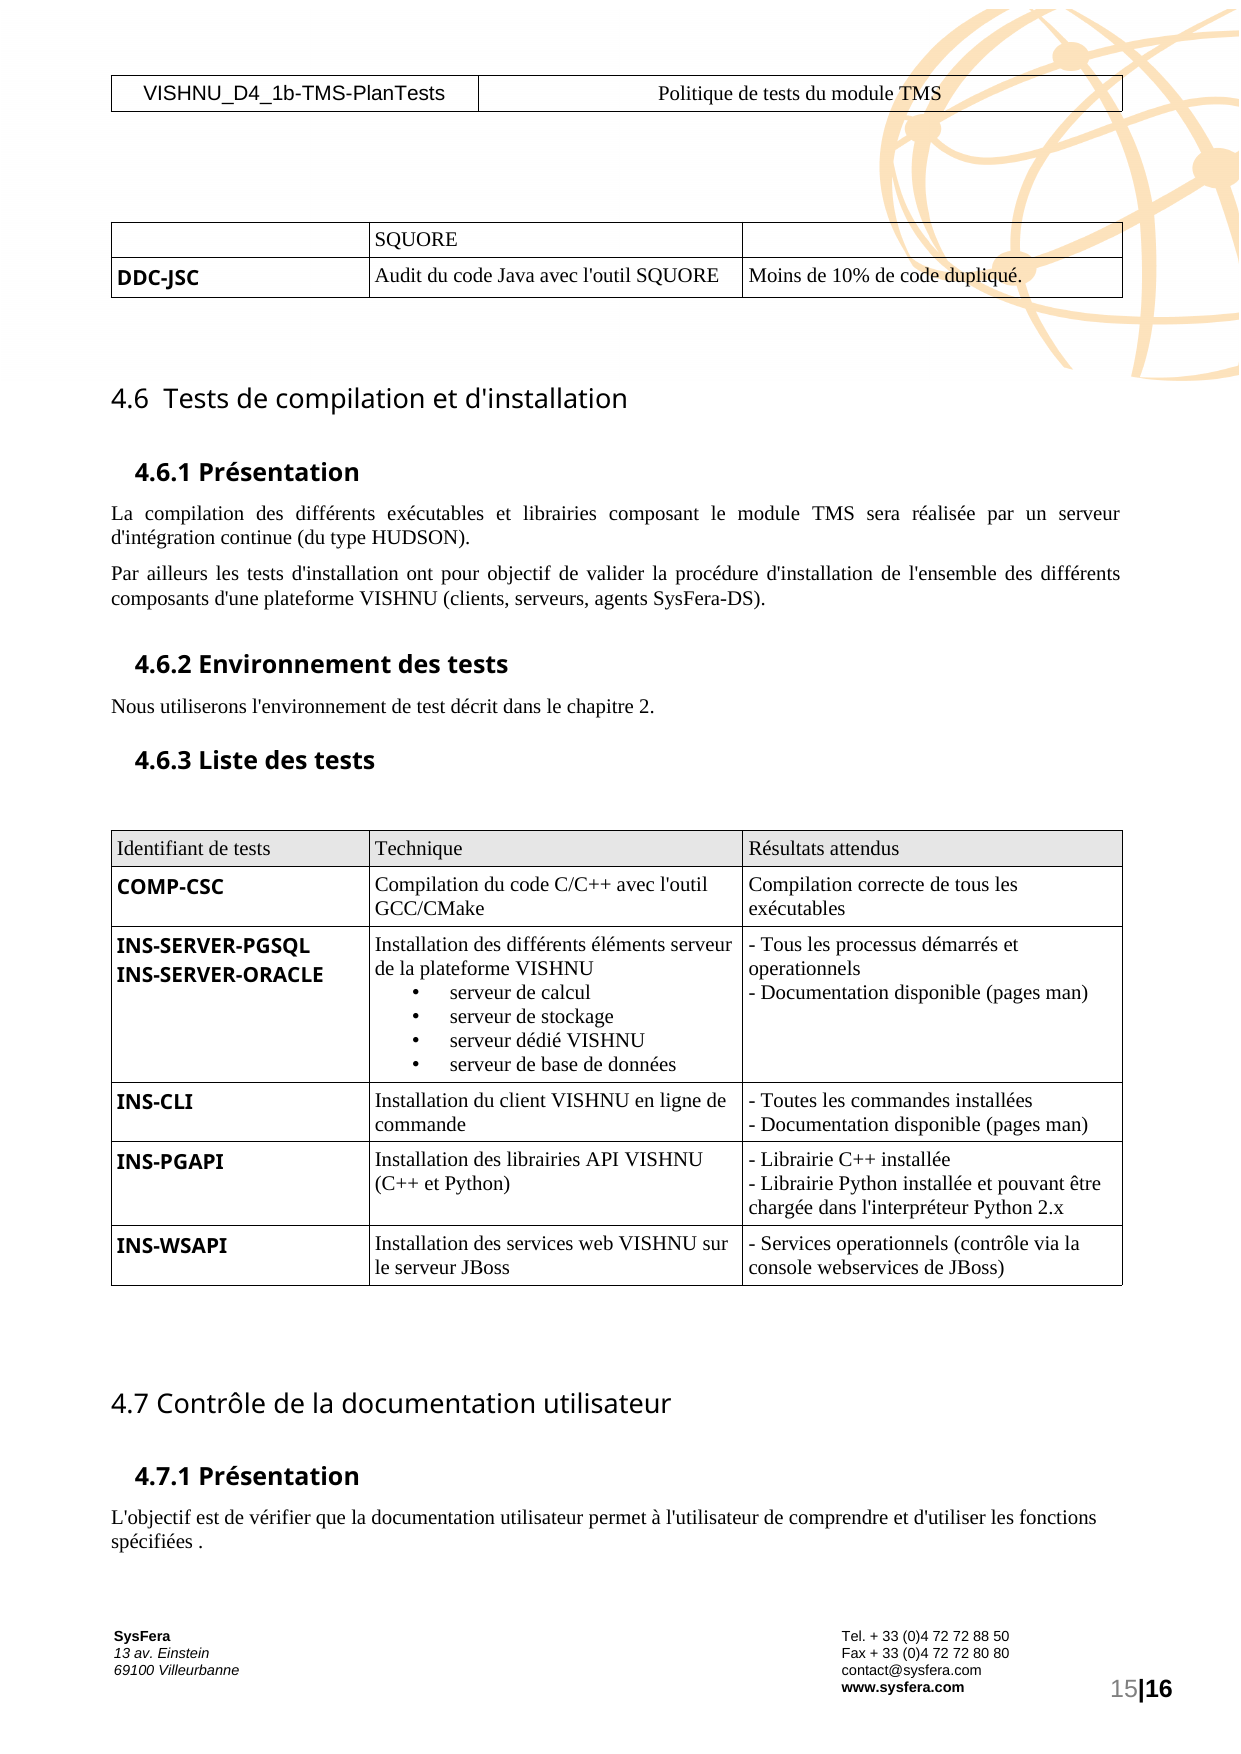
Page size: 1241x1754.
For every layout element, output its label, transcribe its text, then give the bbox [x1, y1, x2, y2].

picture [1, 9, 1239, 381]
table_cell Installation des différents éléments serveur de la plateforme VISHNU serveur de calcul serveur de stockage serveur dédié VISHNU serveur de base de données [370, 927, 742, 1082]
table_cell INS-PGAPI [112, 1142, 369, 1225]
table_cell Installation du client VISHNU en ligne de commande [370, 1083, 742, 1141]
text L'objectif est de vérifier que la documentation utilisateur permet à l'utilisateur de comprendre et d'utiliser les fonctions spécifiées . [111, 1505, 1122, 1553]
table_cell INS-WSAPI [112, 1226, 369, 1285]
text Nous utiliserons l'environnement de test décrit dans le chapitre 2. [111, 693, 1122, 718]
table_cell - Librairie C++ installée - Librairie Python installée et pouvant être chargée dans l'interpréteur Python 2.x [743, 1142, 1122, 1225]
subtitle Présentation [134, 454, 1122, 488]
table_cell Compilation du code C/C++ avec l'outil GCC/CMake [370, 867, 742, 926]
table_header Résultats attendus [743, 831, 1122, 866]
table_cell - Services operationnels (contrôle via la console webservices de JBoss) [743, 1226, 1122, 1285]
table_header Identifiant de tests [112, 831, 369, 866]
subtitle Tests de compilation et d'installation [111, 382, 1122, 417]
subtitle Liste des tests [134, 743, 1122, 777]
subtitle Environnement des tests [134, 647, 1122, 681]
table_cell - Tous les processus démarrés et operationnels - Documentation disponible (pages man) [743, 927, 1122, 1082]
table_header Technique [370, 831, 742, 866]
subtitle Contrôle de la documentation utilisateur [111, 1384, 1122, 1421]
table_cell COMP-CSC [112, 867, 369, 926]
table_cell Installation des services web VISHNU sur le serveur JBoss [370, 1226, 742, 1285]
table_cell Installation des librairies API VISHNU (C++ et Python) [370, 1142, 742, 1225]
table_cell - Toutes les commandes installées - Documentation disponible (pages man) [743, 1083, 1122, 1141]
table_cell Compilation correcte de tous les exécutables [743, 867, 1122, 926]
text Par ailleurs les tests d'installation ont pour objectif de valider la procédure d'installation de l'ensemble des différents composants d'une plateforme VISHNU (clients, serveurs, agents SysFera-DS). [111, 561, 1122, 609]
text La compilation des différents exécutables et librairies composant le module TMS sera réalisée par un serveur d'intégration continue (du type HUDSON). [111, 501, 1122, 549]
subtitle Présentation [134, 1459, 1122, 1493]
table_cell INS-CLI [112, 1083, 369, 1141]
table_cell INS-SERVER-PGSQL INS-SERVER-ORACLE [112, 927, 369, 1082]
